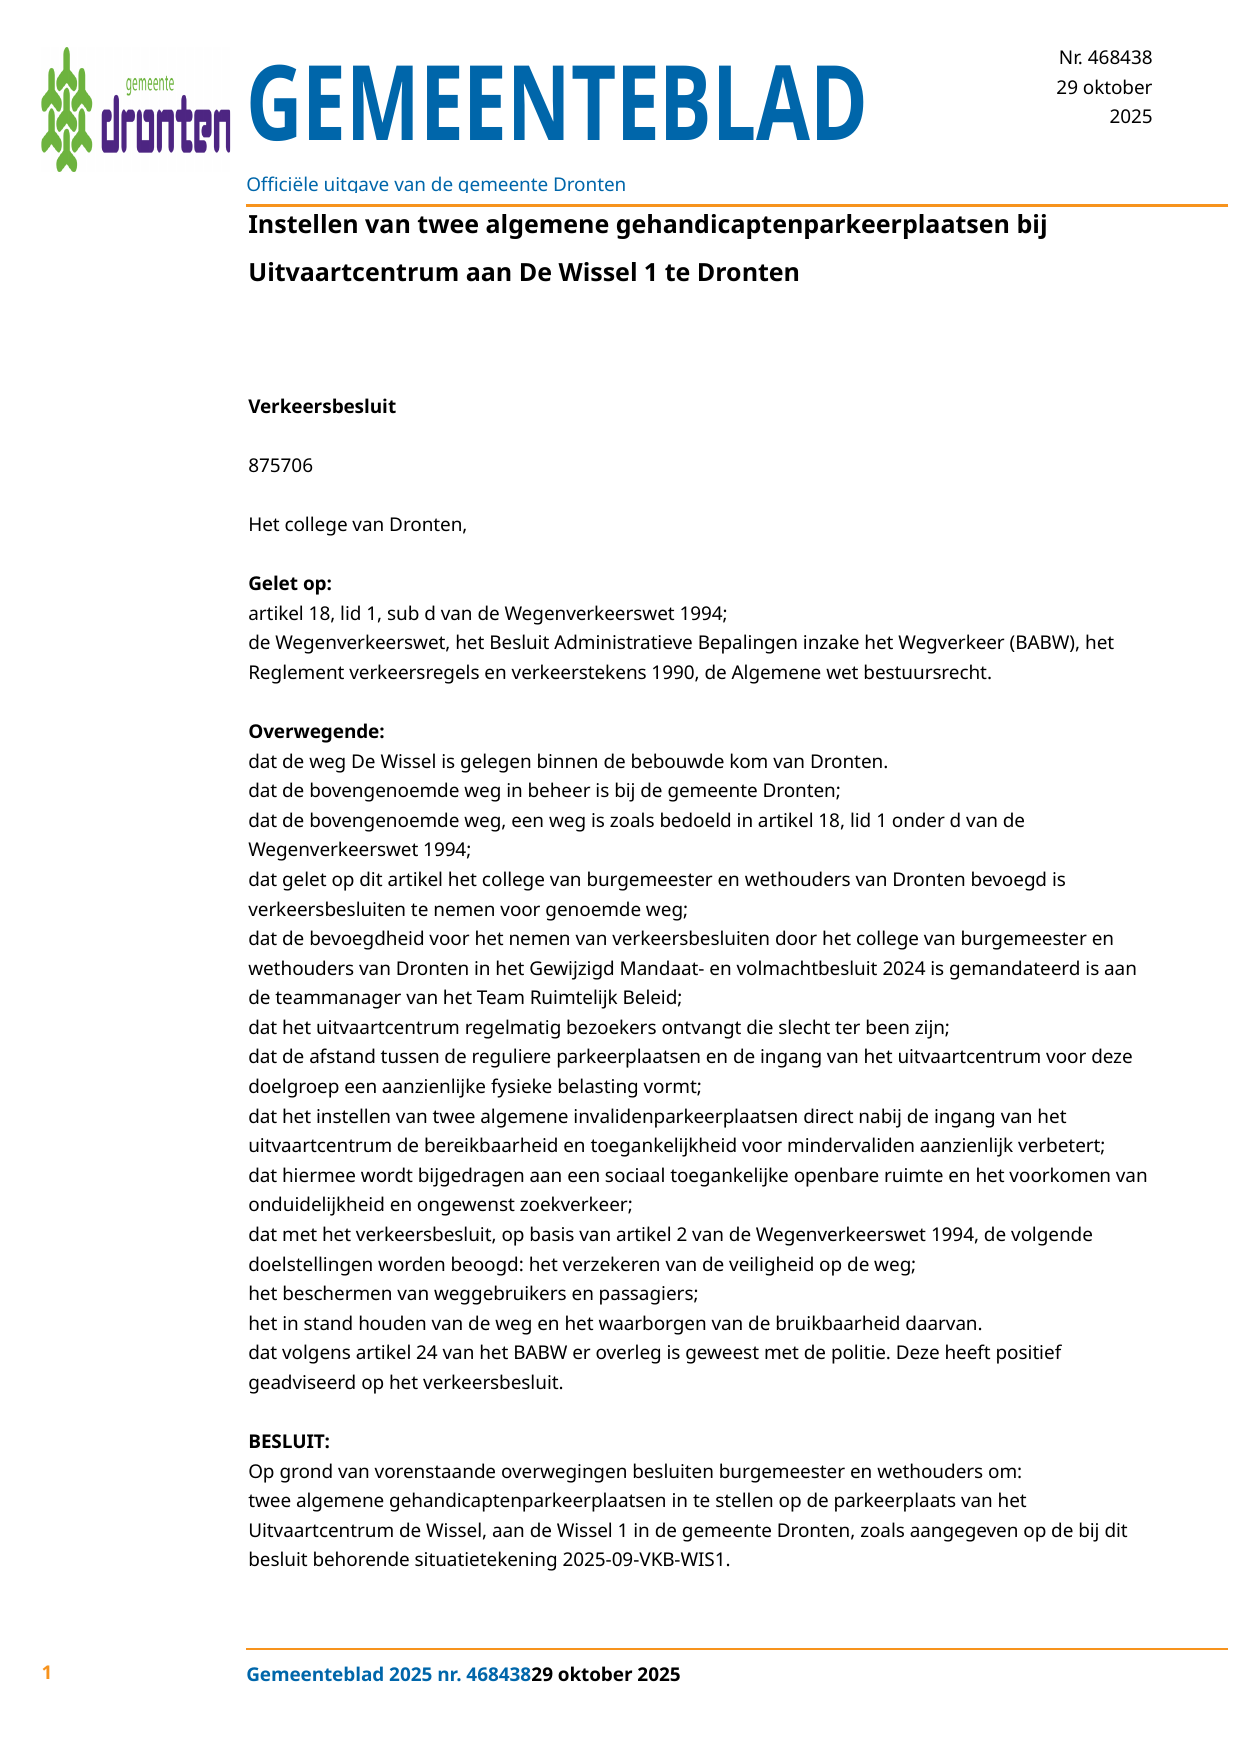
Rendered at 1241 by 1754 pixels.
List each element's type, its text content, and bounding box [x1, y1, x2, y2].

text dat de afstand tussen de reguliere parkeerplaatsen en de ingang van het uitvaartcentrum voor deze doelgroep een aanzienlijke fysieke belasting vormt; [248, 1044, 1152, 1099]
text 875706 [248, 452, 1152, 478]
text BESLUIT: [248, 1428, 1152, 1454]
text het beschermen van weggebruikers en passagiers; [248, 1280, 1152, 1306]
text Overwegende: [248, 718, 1152, 744]
text Op grond van vorenstaande overwegingen besluiten burgemeester en wethouders om: [248, 1458, 1152, 1484]
text Verkeersbesluit [248, 393, 1152, 419]
text Instellen van twee algemene gehandicaptenparkeerplaatsen bij Uitvaartcentrum aan De Wissel 1 te Dronten [248, 207, 1152, 288]
text dat het instellen van twee algemene invalidenparkeerplaatsen direct nabij de ingang van het uitvaartcentrum de bereikbaarheid en toegankelijkheid voor mindervaliden aanzienlijk verbetert; [248, 1103, 1152, 1158]
picture [41, 47, 231, 172]
text dat met het verkeersbesluit, op basis van artikel 2 van de Wegenverkeerswet 1994, de volgende doelstellingen worden beoogd: het verzekeren van de veiligheid op de weg; [248, 1221, 1152, 1277]
text dat het uitvaartcentrum regelmatig bezoekers ontvangt die slecht ter been zijn; [248, 1014, 1152, 1040]
text dat de bovengenoemde weg in beheer is bij de gemeente Dronten; [248, 777, 1152, 803]
text Het college van Dronten, [248, 511, 1152, 537]
text dat volgens artikel 24 van het BABW er overleg is geweest met de politie. Deze heeft positief geadviseerd op het verkeersbesluit. [248, 1339, 1152, 1395]
text dat gelet op dit artikel het college van burgemeester en wethouders van Dronten bevoegd is verkeersbesluiten te nemen voor genoemde weg; [248, 866, 1152, 922]
text dat de weg De Wissel is gelegen binnen de bebouwde kom van Dronten. [248, 748, 1152, 774]
text dat hiermee wordt bijgedragen aan een sociaal toegankelijke openbare ruimte en het voorkomen van onduidelijkheid en ongewenst zoekverkeer; [248, 1162, 1152, 1217]
text dat de bevoegdheid voor het nemen van verkeersbesluiten door het college van burgemeester en wethouders van Dronten in het Gewijzigd Mandaat- en volmachtbesluit 2024 is gemandateerd is aan de teammanager van het Team Ruimtelijk Beleid; [248, 925, 1152, 1010]
text het in stand houden van de weg en het waarborgen van de bruikbaarheid daarvan. [248, 1310, 1152, 1336]
text artikel 18, lid 1, sub d van de Wegenverkeerswet 1994; [248, 600, 1152, 626]
text de Wegenverkeerswet, het Besluit Administratieve Bepalingen inzake het Wegverkeer (BABW), het Reglement verkeersregels en verkeerstekens 1990, de Algemene wet bestuursrecht. [248, 629, 1152, 685]
text Gelet op: [248, 570, 1152, 596]
text twee algemene gehandicaptenparkeerplaatsen in te stellen op de parkeerplaats van het Uitvaartcentrum de Wissel, aan de Wissel 1 in de gemeente Dronten, zoals aangegeven op de bij dit besluit behorende situatietekening 2025-09-VKB-WIS1. [248, 1487, 1152, 1572]
text dat de bovengenoemde weg, een weg is zoals bedoeld in artikel 18, lid 1 onder d van de Wegenverkeerswet 1994; [248, 807, 1152, 862]
